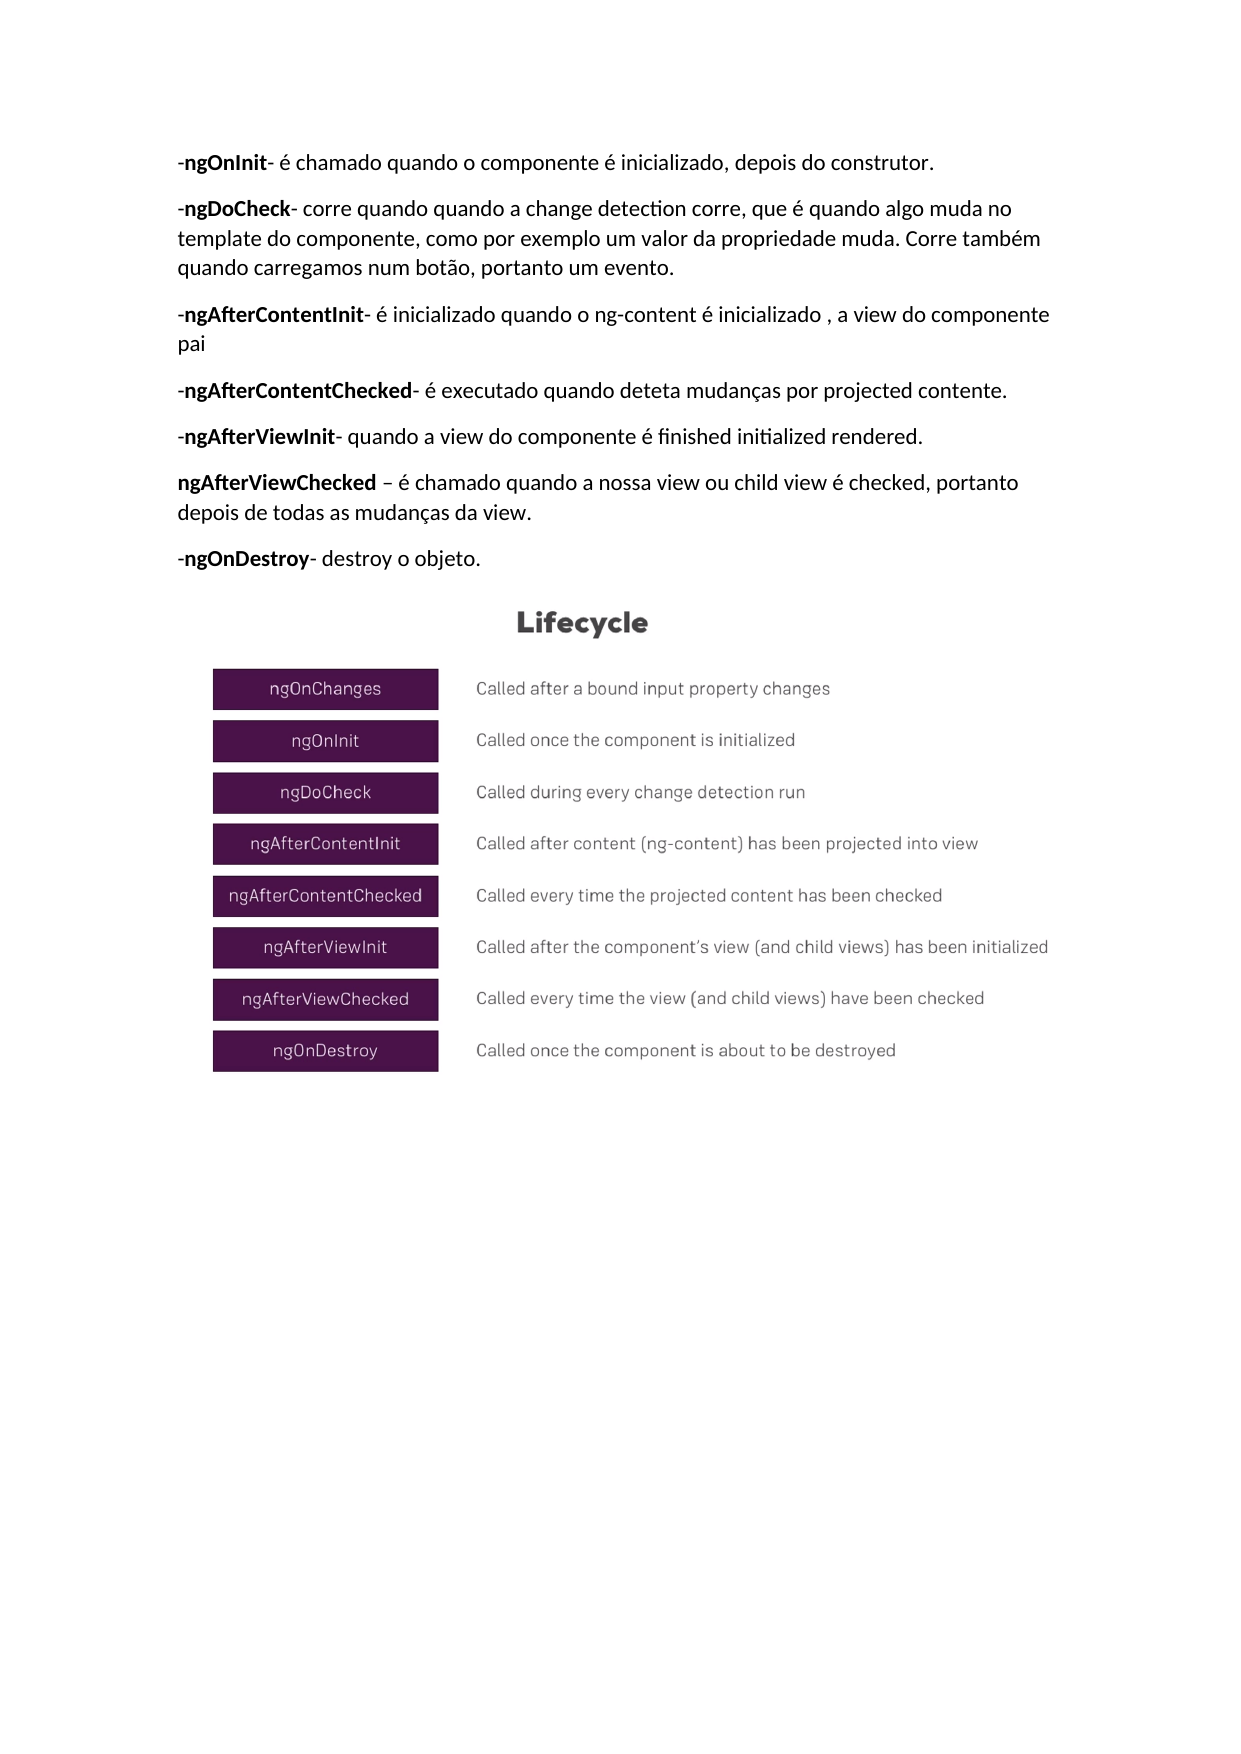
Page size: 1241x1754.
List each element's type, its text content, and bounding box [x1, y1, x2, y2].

text -ngOnInit- é chamado quando o componente é inicializado, depois do construtor. [177, 148, 1063, 176]
text -ngOnDestroy- destroy o objeto. [177, 544, 1063, 572]
text -ngDoCheck- corre quando quando a change detection corre, que é quando algo muda no template do componente, como por exemplo um valor da propriedade muda. Corre também quando carregamos num botão, portanto um evento. [177, 194, 1063, 281]
text ngAfterViewChecked – é chamado quando a nossa view ou child view é checked, portanto depois de todas as mudanças da view. [177, 468, 1063, 526]
text -ngAfterContentInit- é inicializado quando o ng-content é inicializado , a view do componente pai [177, 300, 1063, 357]
text -ngAfterContentChecked- é executado quando deteta mudanças por projected contente. [177, 376, 1063, 404]
text -ngAfterViewInit- quando a view do componente é finished initialized rendered. [177, 422, 1063, 450]
